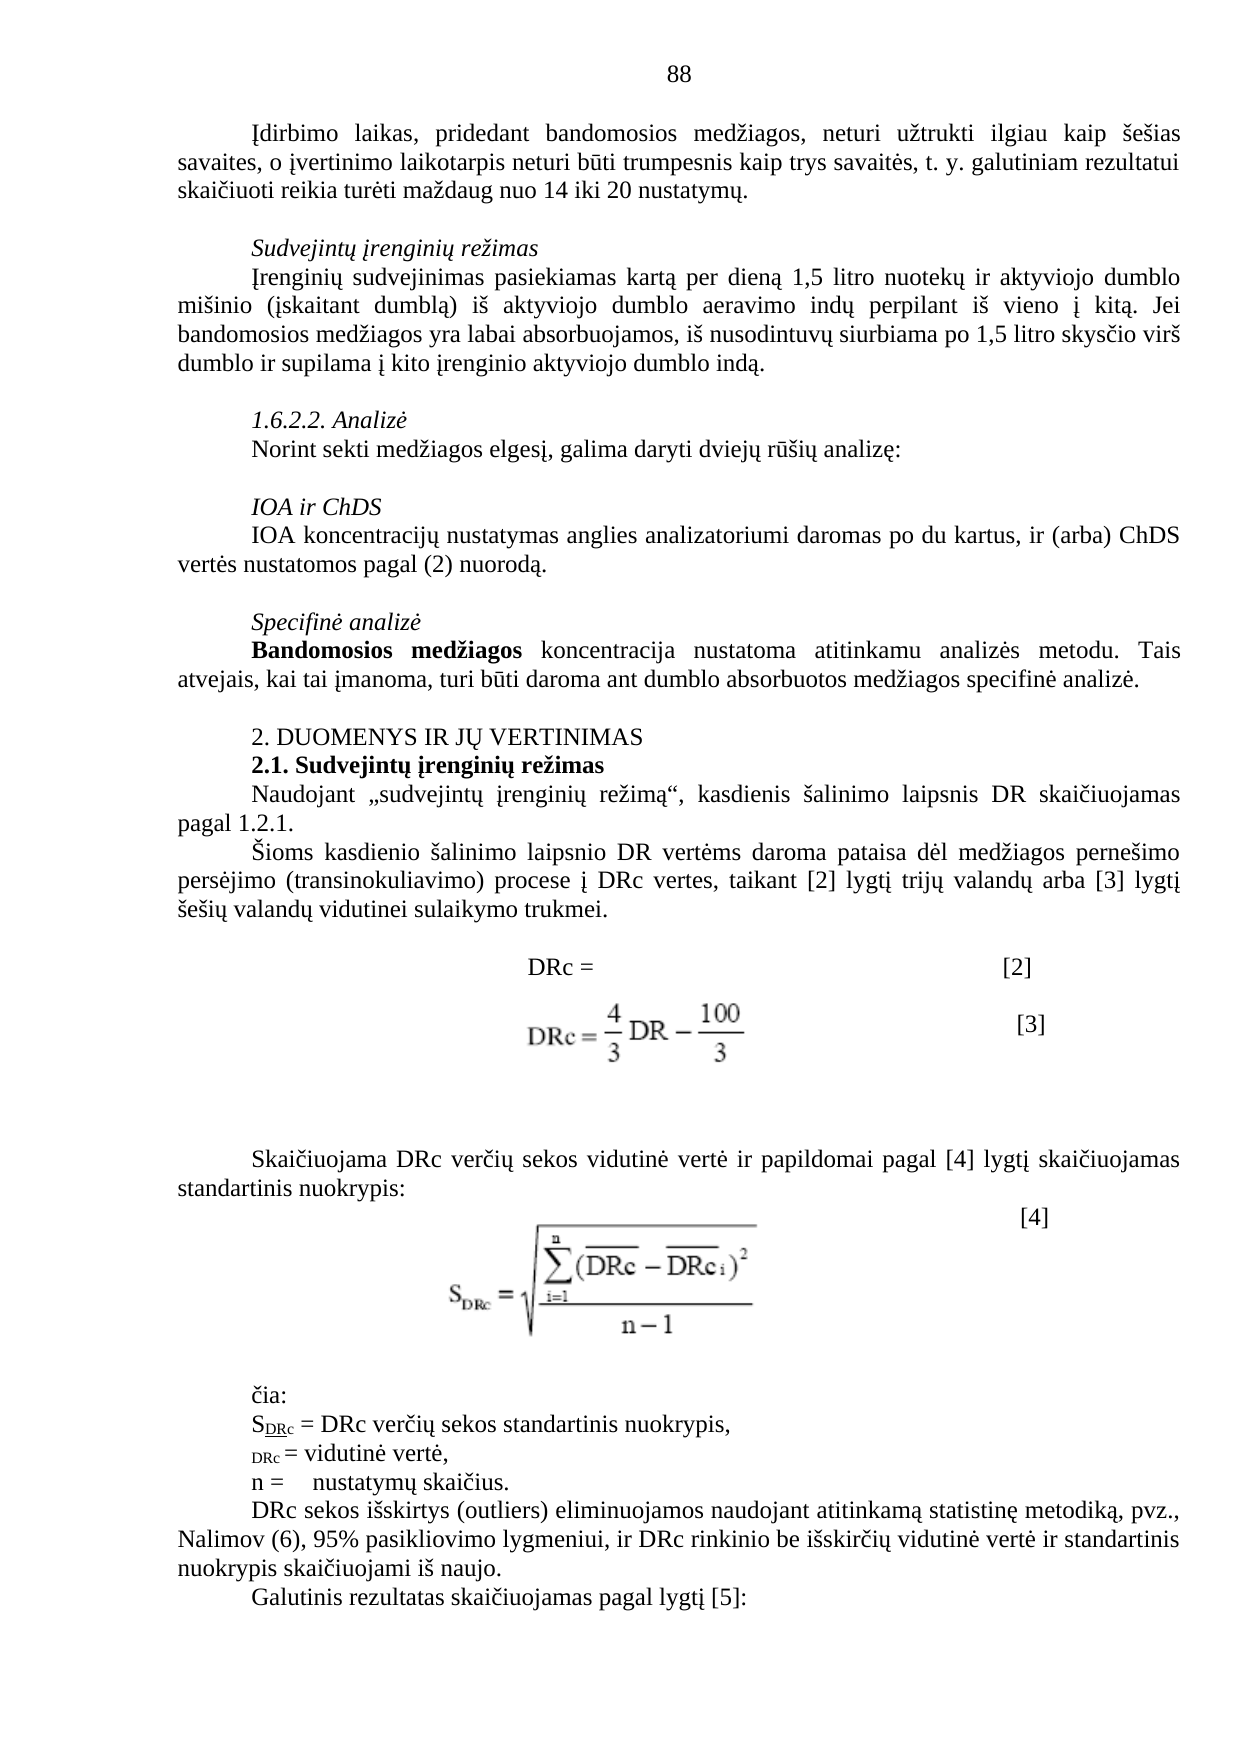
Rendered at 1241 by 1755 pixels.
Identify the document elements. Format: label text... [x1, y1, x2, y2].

text Sudvejintų įrenginių režimas [177, 233, 1181, 262]
text Naudojant „sudvejintų įrenginių režimą“, kasdienis šalinimo laipsnis DR skaičiuojamas pagal 1.2.1. [177, 779, 1181, 837]
text DRc = vidutinė vertė, [177, 1438, 1181, 1467]
table_header [177, 981, 516, 1087]
text DRc = [2] [177, 952, 1181, 981]
table_header [772, 1202, 782, 1352]
text DRc sekos išskirtys (outliers) eliminuojamos naudojant atitinkamą statistinę metodiką, pvz., Nalimov (6), 95% pasikliovimo lygmeniui, ir DRc rinkinio be išskirčių vidutinė vertė ir standartinis nuokrypis skaičiuojami iš naujo. [177, 1496, 1181, 1582]
text 1.6.2.2. Analizė [177, 406, 1181, 434]
text SDRc = DRc verčių sekos standartinis nuokrypis, [177, 1409, 1181, 1438]
text čia: [177, 1381, 1181, 1409]
table_header [772, 981, 782, 1087]
table_header [4] [782, 1202, 1204, 1352]
text Šioms kasdienio šalinimo laipsnio DR vertėms daroma pataisa dėl medžiagos pernešimo persėjimo (transinokuliavimo) procese į DRc vertes, taikant [2] lygtį trijų valandų arba [3] lygtį šešių valandų vidutinei sulaikymo trukmei. [177, 837, 1181, 923]
text Įdirbimo laikas, pridedant bandomosios medžiagos, neturi užtrukti ilgiau kaip šešias savaites, o įvertinimo laikotarpis neturi būti trumpesnis kaip trys savaitės, t. y. galutiniam rezultatui skaičiuoti reikia turėti maždaug nuo 14 iki 20 nustatymų. [177, 118, 1181, 204]
table_header [177, 1202, 435, 1352]
table_header [3] [782, 981, 1204, 1087]
text IOA koncentracijų nustatymas anglies analizatoriumi daromas po du kartus, ir (arba) ChDS vertės nustatomos pagal (2) nuorodą. [177, 521, 1181, 578]
text 2. DUOMENYS IR JŲ VERTINIMAS [177, 722, 1181, 751]
text IOA ir ChDS [177, 492, 1181, 521]
text Galutinis rezultatas skaičiuojamas pagal lygtį [5]: [177, 1582, 1181, 1611]
text Bandomosios medžiagos koncentracija nustatoma atitinkamu analizės metodu. Tais atvejais, kai tai įmanoma, turi būti daroma ant dumblo absorbuotos medžiagos specifinė analizė. [177, 636, 1181, 693]
text Įrenginių sudvejinimas pasiekiamas kartą per dieną 1,5 litro nuotekų ir aktyviojo dumblo mišinio (įskaitant dumblą) iš aktyviojo dumblo aeravimo indų perpilant iš vieno į kitą. Jei bandomosios medžiagos yra labai absorbuojamos, iš nusodintuvų siurbiama po 1,5 litro skysčio virš dumblo ir supilama į kito įrenginio aktyviojo dumblo indą. [177, 262, 1181, 377]
text Specifinė analizė [177, 607, 1181, 636]
text n = nustatymų skaičius. [177, 1467, 1181, 1496]
text Skaičiuojama DRc verčių sekos vidutinė vertė ir papildomai pagal [4] lygtį skaičiuojamas standartinis nuokrypis: [177, 1144, 1181, 1202]
text Norint sekti medžiagos elgesį, galima daryti dviejų rūšių analizę: [177, 434, 1181, 463]
text 2.1. Sudvejintų įrenginių režimas [177, 751, 1181, 779]
